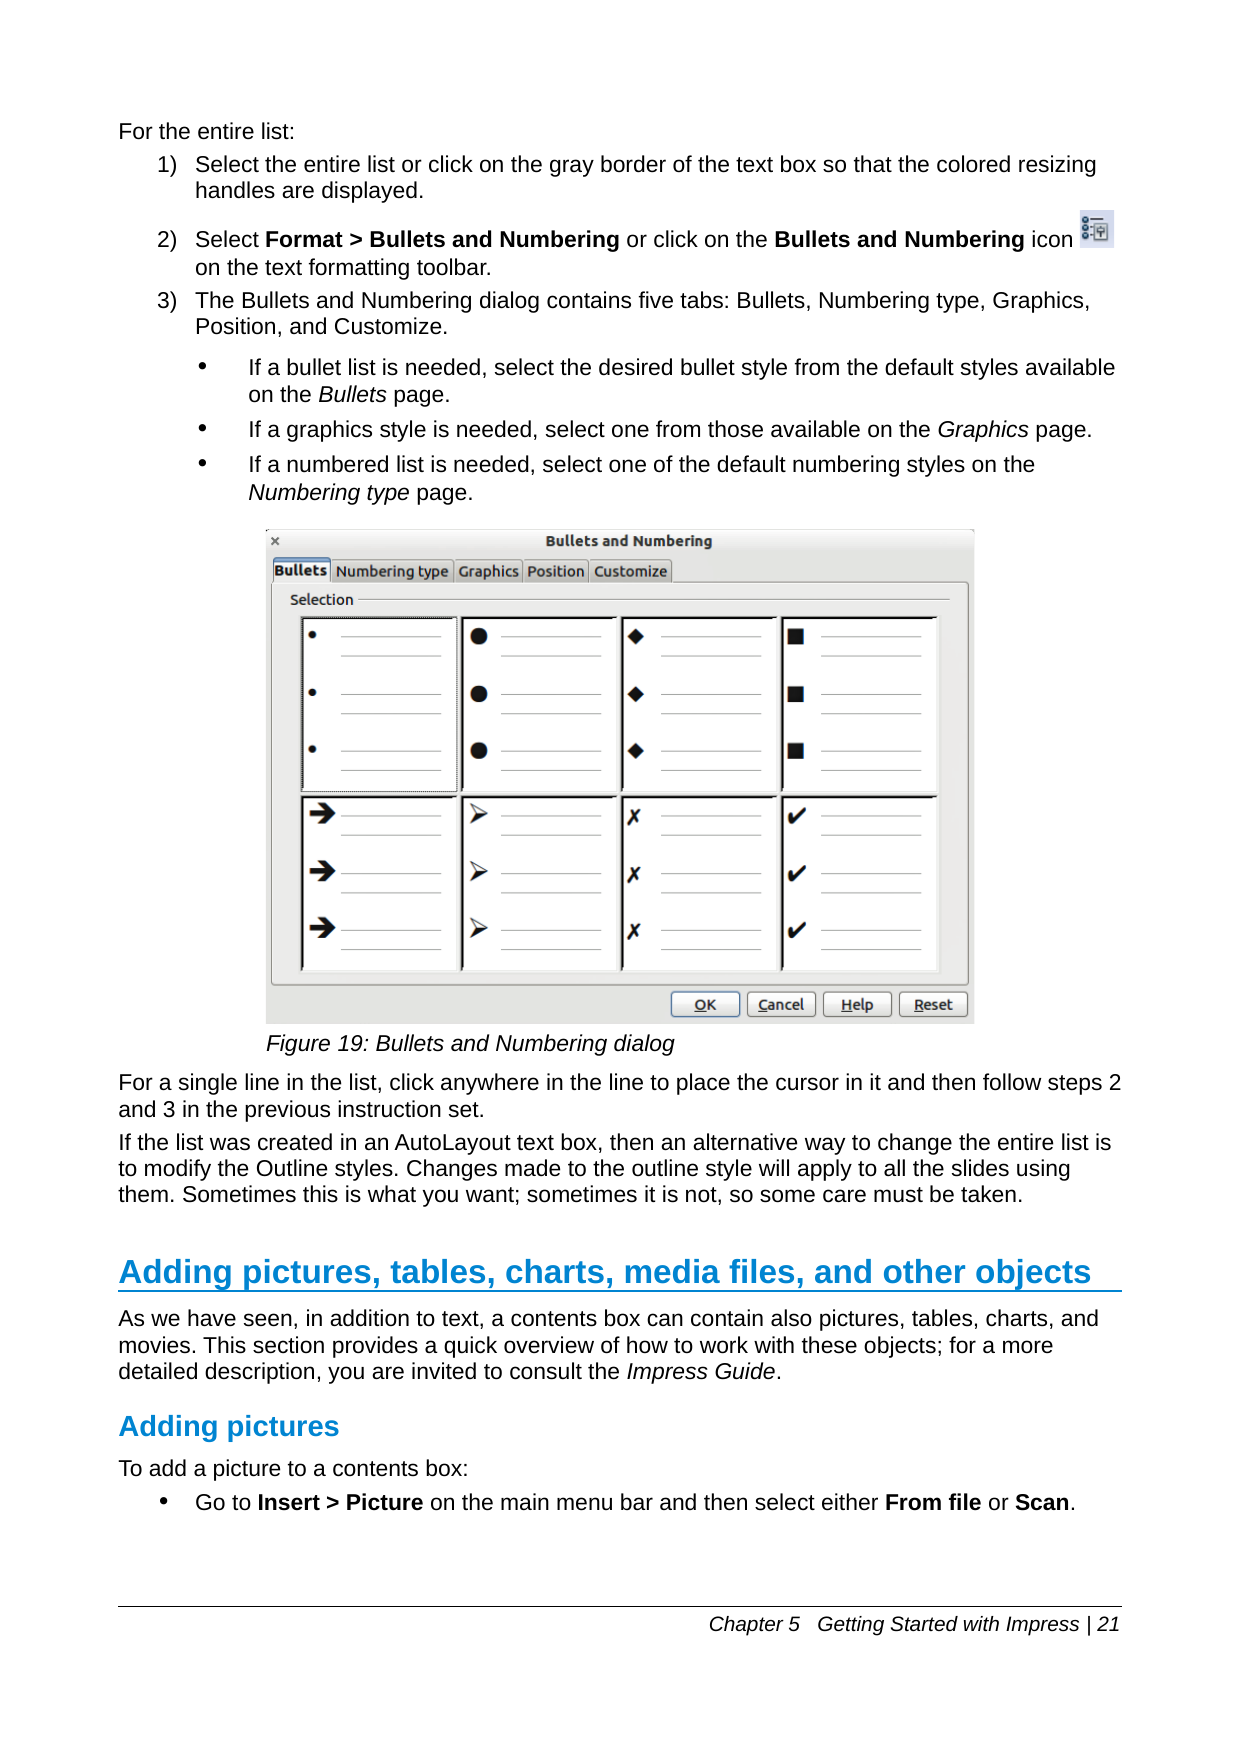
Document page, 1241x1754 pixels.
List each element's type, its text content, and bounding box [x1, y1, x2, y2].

list If a bullet list is needed, select the desired bullet style from the default styles available on the Bullets page. [195, 352, 1122, 408]
list To add a picture to a contents box: [118, 1455, 1122, 1481]
list The Bullets and Numbering dialog contains five tabs: Bullets, Numbering type, Graphics, Position, and Customize. [177, 287, 1122, 339]
list For the entire list: [118, 118, 1122, 144]
picture [1079, 210, 1115, 248]
list If a graphics style is needed, select one from those available on the Graphics page. [195, 414, 1122, 443]
subtitle Adding pictures [118, 1409, 1122, 1442]
subtitle Adding pictures, tables, charts, media files, and other objects [118, 1252, 1122, 1290]
list For a single line in the list, click anywhere in the line to place the cursor in it and then follow steps 2 and 3 in the previous instruction set. [118, 1069, 1122, 1122]
text As we have seen, in addition to text, a contents box can contain also pictures, tables, charts, and movies. This section provides a quick overview of how to work with these objects; for a more detailed description, you are invited to consult the Impress Guide. [118, 1305, 1122, 1384]
text Figure 122: Bullets and Numbering dialog [266, 1030, 974, 1057]
list If a numbered list is needed, select one of the default numbering styles on the Numbering type page. [195, 449, 1122, 505]
text If the list was created in an AutoLayout text box, then an alternative way to change the entire list is to modify the Outline styles. Changes made to the outline style will apply to all the slides using them. Sometimes this is what you want; sometimes it is not, so some care must be taken. [118, 1128, 1122, 1207]
list Select the entire list or click on the gray border of the text box so that the colored resizing handles are displayed. [177, 151, 1122, 204]
picture [265, 529, 975, 1024]
list Go to Insert > Picture on the main menu bar and then select either From file or Scan. [156, 1487, 1122, 1517]
list Select Format > Bullets and Numbering or click on the Bullets and Numbering icon on the text formatting toolbar. [177, 210, 1122, 281]
